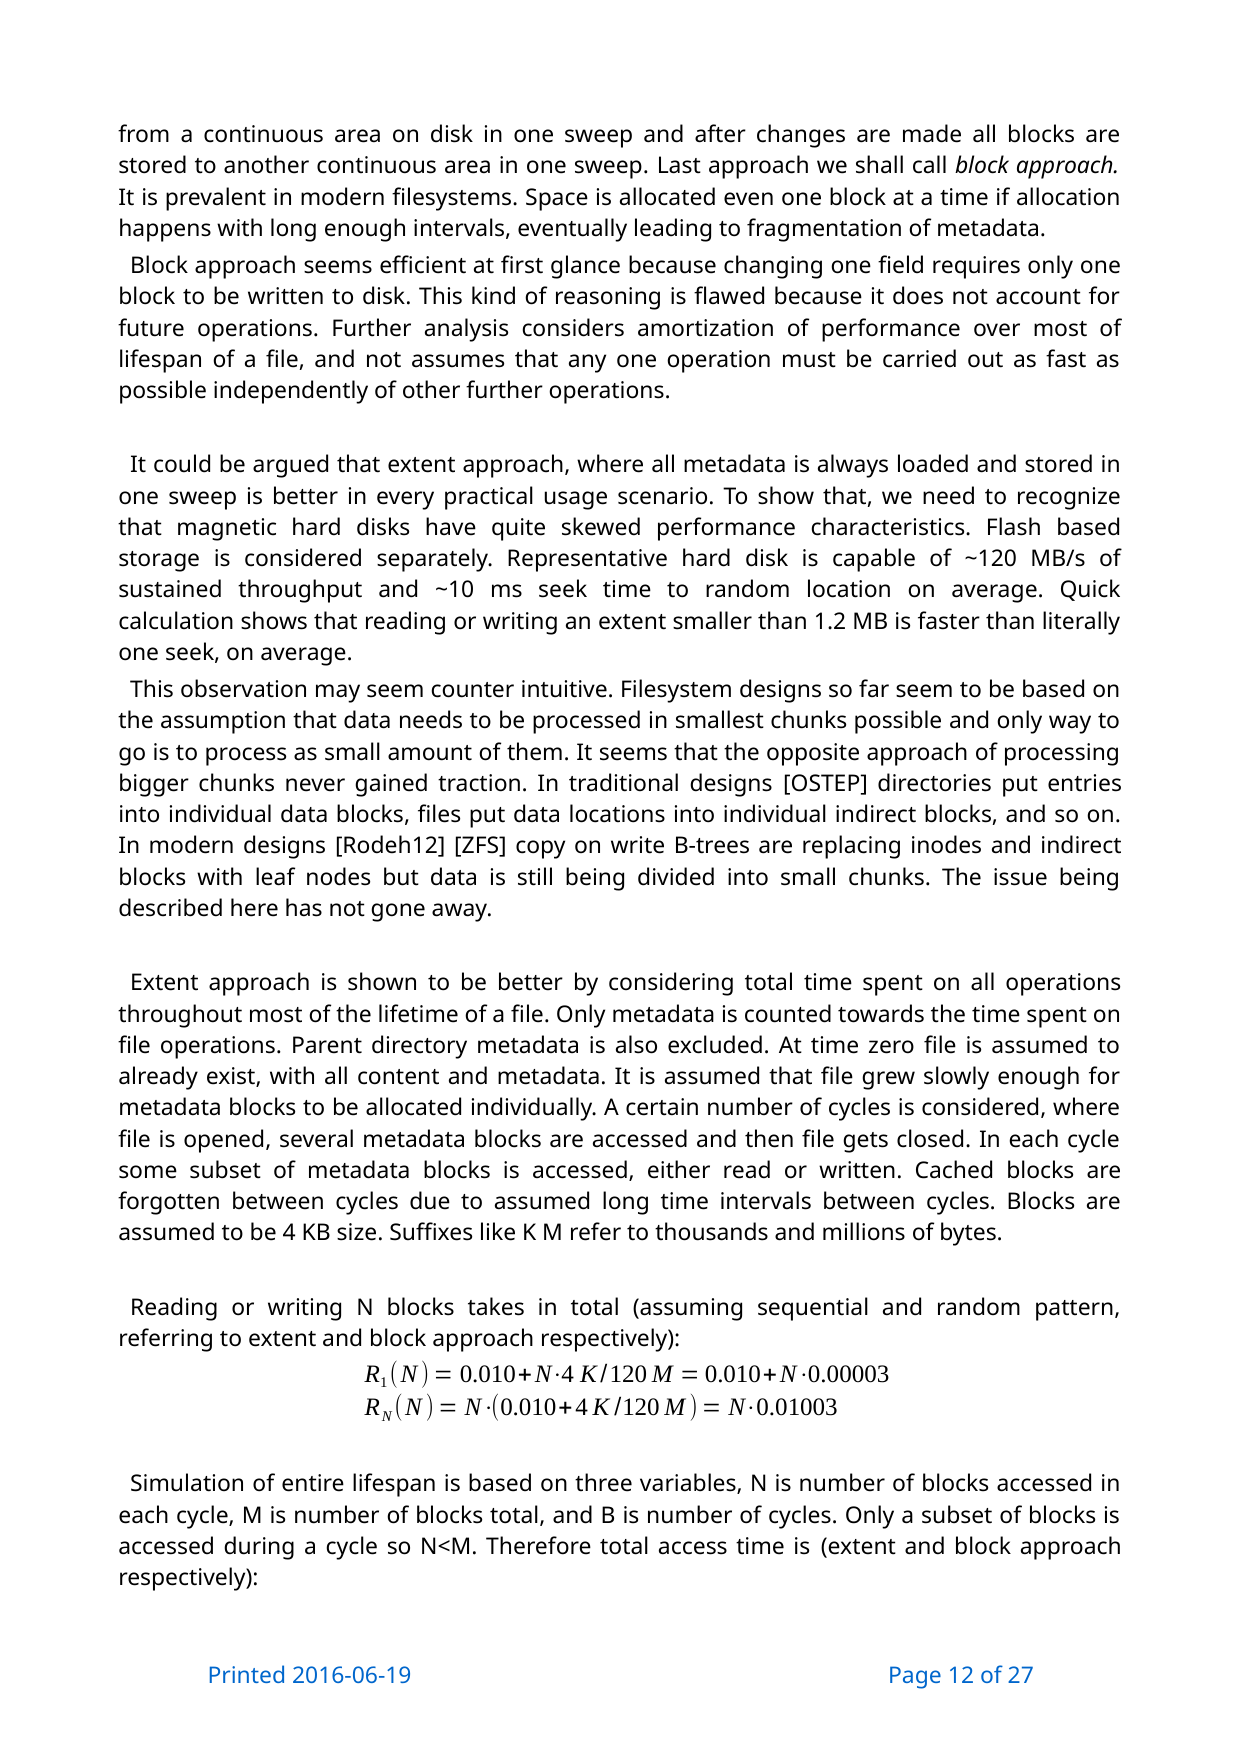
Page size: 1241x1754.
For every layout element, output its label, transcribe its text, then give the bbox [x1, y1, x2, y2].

text This observation may seem counter intuitive. Filesystem designs so far seem to be based on the assumption that data needs to be processed in smallest chunks possible and only way to go is to process as small amount of them. It seems that the opposite approach of processing bigger chunks never gained traction. In traditional designs [OSTEP] directories put entries into individual data blocks, files put data locations into individual indirect blocks, and so on. In modern designs [Rodeh12] [ZFS] copy on write B-trees are replacing inodes and indirect blocks with leaf nodes but data is still being divided into small chunks. The issue being described here has not gone away. [118, 673, 1122, 923]
text from a continuous area on disk in one sweep and after changes are made all blocks are stored to another continuous area in one sweep. Last approach we shall call block approach. It is prevalent in modern filesystems. Space is allocated even one block at a time if allocation happens with long enough intervals, eventually leading to fragmentation of metadata. [118, 118, 1122, 243]
text Simulation of entire lifespan is based on three variables, N is number of blocks accessed in each cycle, M is number of blocks total, and B is number of cycles. Only a subset of blocks is accessed during a cycle so N<M. Therefore total access time is (extent and block approach respectively): [118, 1467, 1122, 1592]
text Extent approach is shown to be better by considering total time spent on all operations throughout most of the lifetime of a file. Only metadata is counted towards the time spent on file operations. Parent directory metadata is also excluded. At time zero file is assumed to already exist, with all content and metadata. It is assumed that file grew slowly enough for metadata blocks to be allocated individually. A certain number of cycles is considered, where file is opened, several metadata blocks are accessed and then file gets closed. In each cycle some subset of metadata blocks is accessed, either read or written. Cached blocks are forgotten between cycles due to assumed long time intervals between cycles. Blocks are assumed to be 4 KB size. Suffixes like K M refer to thousands and millions of bytes. [118, 966, 1122, 1247]
text It could be argued that extent approach, where all metadata is always loaded and stored in one sweep is better in every practical usage scenario. To show that, we need to recognize that magnetic hard disks have quite skewed performance characteristics. Flash based storage is considered separately. Representative hard disk is capable of ~120 MB/s of sustained throughput and ~10 ms seek time to random location on average. Quick calculation shows that reading or writing an extent smaller than 1.2 MB is faster than literally one seek, on average. [118, 448, 1122, 667]
text Reading or writing N blocks takes in total (assuming sequential and random pattern, referring to extent and block approach respectively): [118, 1291, 1122, 1353]
text Block approach seems efficient at first glance because changing one field requires only one block to be written to disk. This kind of reasoning is flawed because it does not account for future operations. Further analysis considers amortization of performance over most of lifespan of a file, and not assumes that any one operation must be carried out as fast as possible independently of other further operations. [118, 249, 1122, 405]
